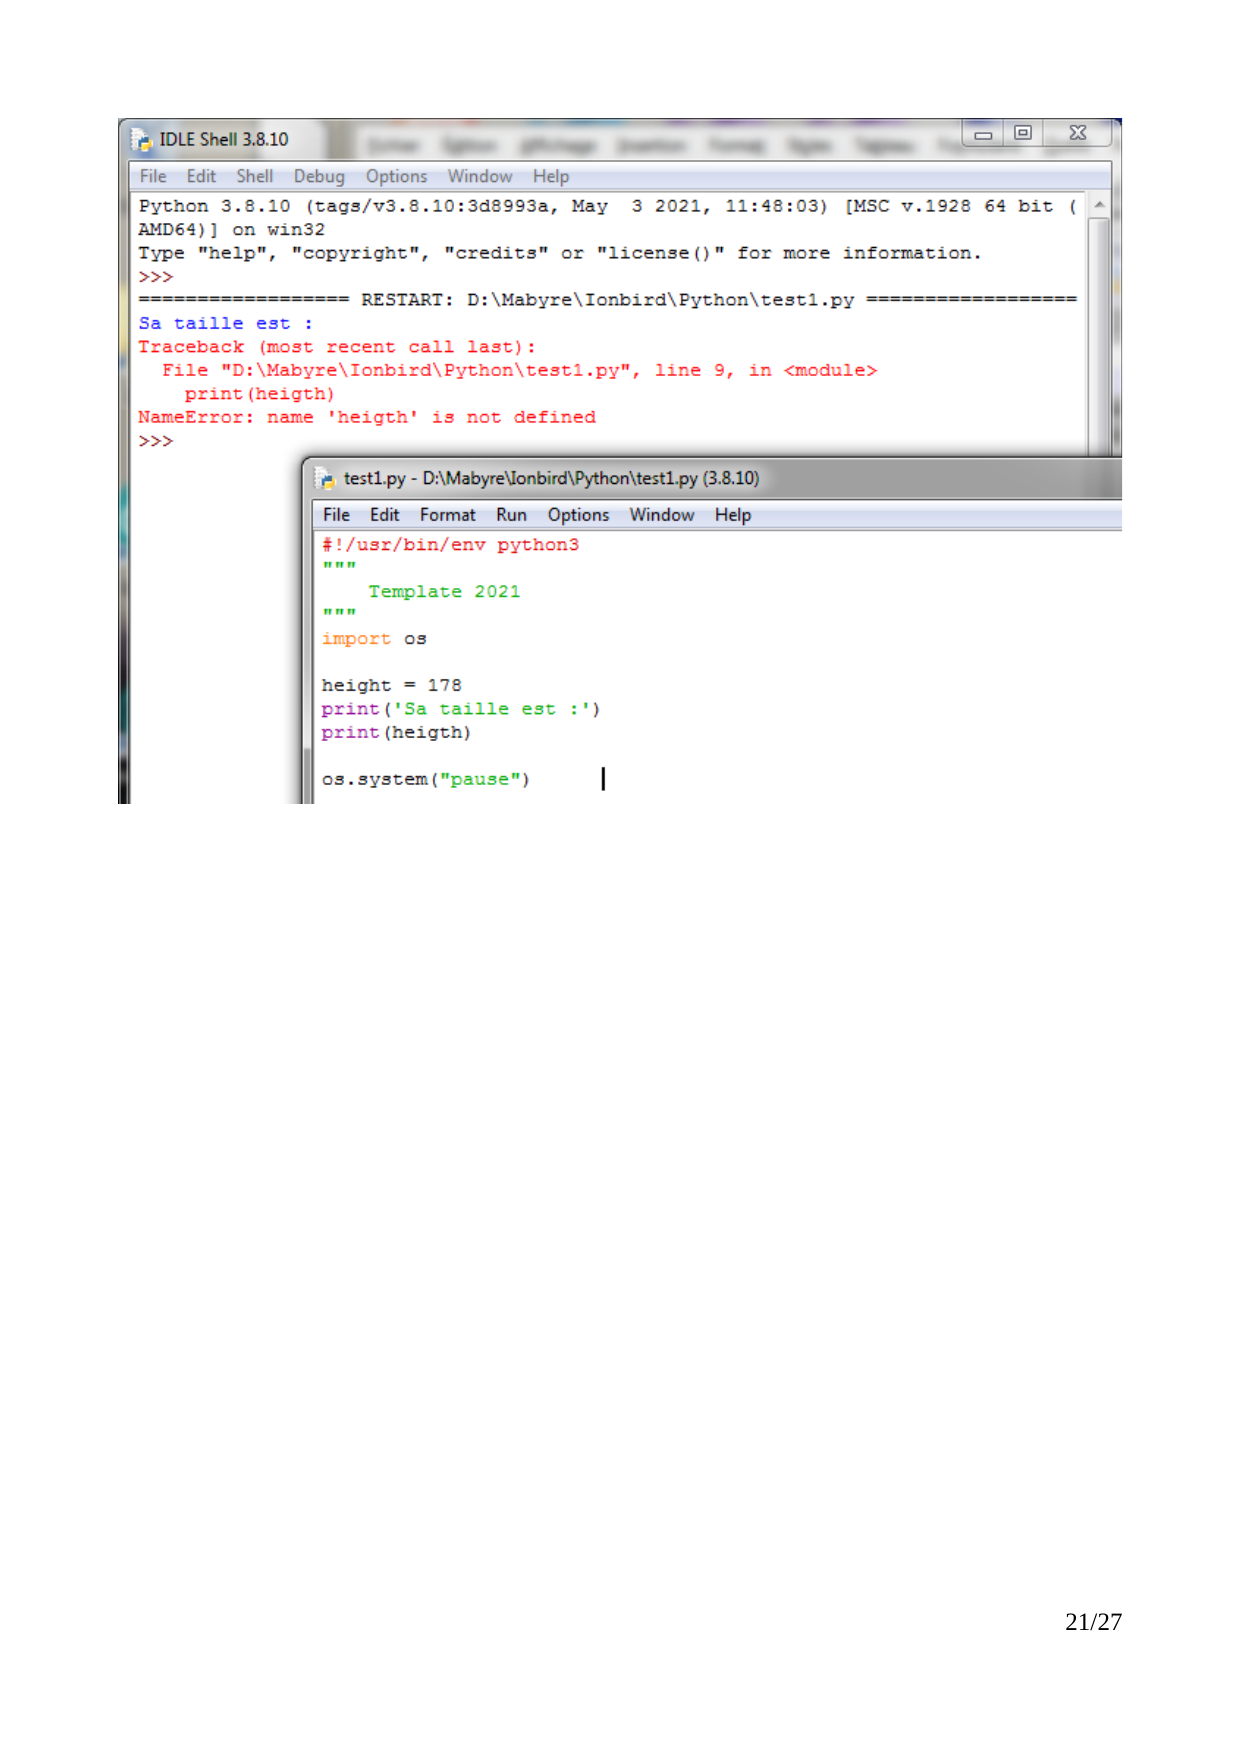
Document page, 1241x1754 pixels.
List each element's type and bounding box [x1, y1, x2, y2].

picture [118, 118, 1123, 804]
